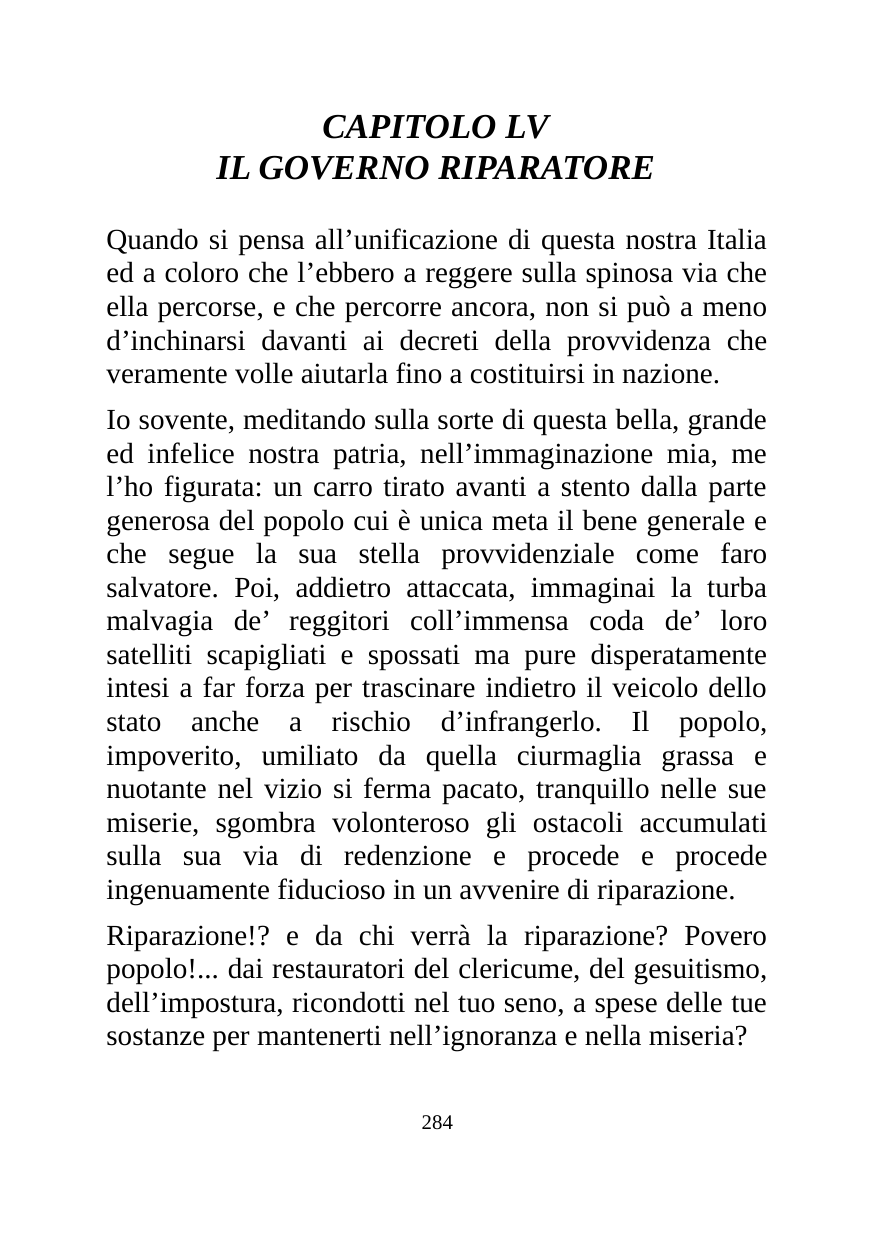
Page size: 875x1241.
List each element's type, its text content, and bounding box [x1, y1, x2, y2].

text Quando si pensa all’unificazione di questa nostra Italia ed a coloro che l’ebbero a reggere sulla spinosa via che ella percorse, e che percorre ancora, non si può a meno d’inchinarsi davanti ai decreti della provvidenza che veramente volle aiutarla fino a costituirsi in nazione. [106, 222, 768, 390]
text Riparazione!? e da chi verrà la riparazione? Povero popolo!... dai restauratori del clericume, del gesuitismo, dell’impostura, ricondotti nel tuo seno, a spese delle tue sostanze per mantenerti nell’ignoranza e nella miseria? [106, 918, 768, 1052]
text Io sovente, meditando sulla sorte di questa bella, grande ed infelice nostra patria, nell’immaginazione mia, me l’ho figurata: un carro tirato avanti a stento dalla parte generosa del popolo cui è unica meta il bene generale e che segue la sua stella provvidenziale come faro salvatore. Poi, addietro attaccata, immaginai la turba malvagia de’ reggitori coll’immensa coda de’ loro satelliti scapigliati e spossati ma pure disperatamente intesi a far forza per trascinare indietro il veicolo dello stato anche a rischio d’infrangerlo. Il popolo, impoverito, umiliato da quella ciurmaglia grassa e nuotante nel vizio si ferma pacato, tranquillo nelle sue miserie, sgombra volonteroso gli ostacoli accumulati sulla sua via di redenzione e procede e procede ingenuamente fiducioso in un avvenire di riparazione. [106, 402, 768, 905]
subtitle CAPITOLO LV IL GOVERNO RIPARATORE [106, 106, 768, 187]
